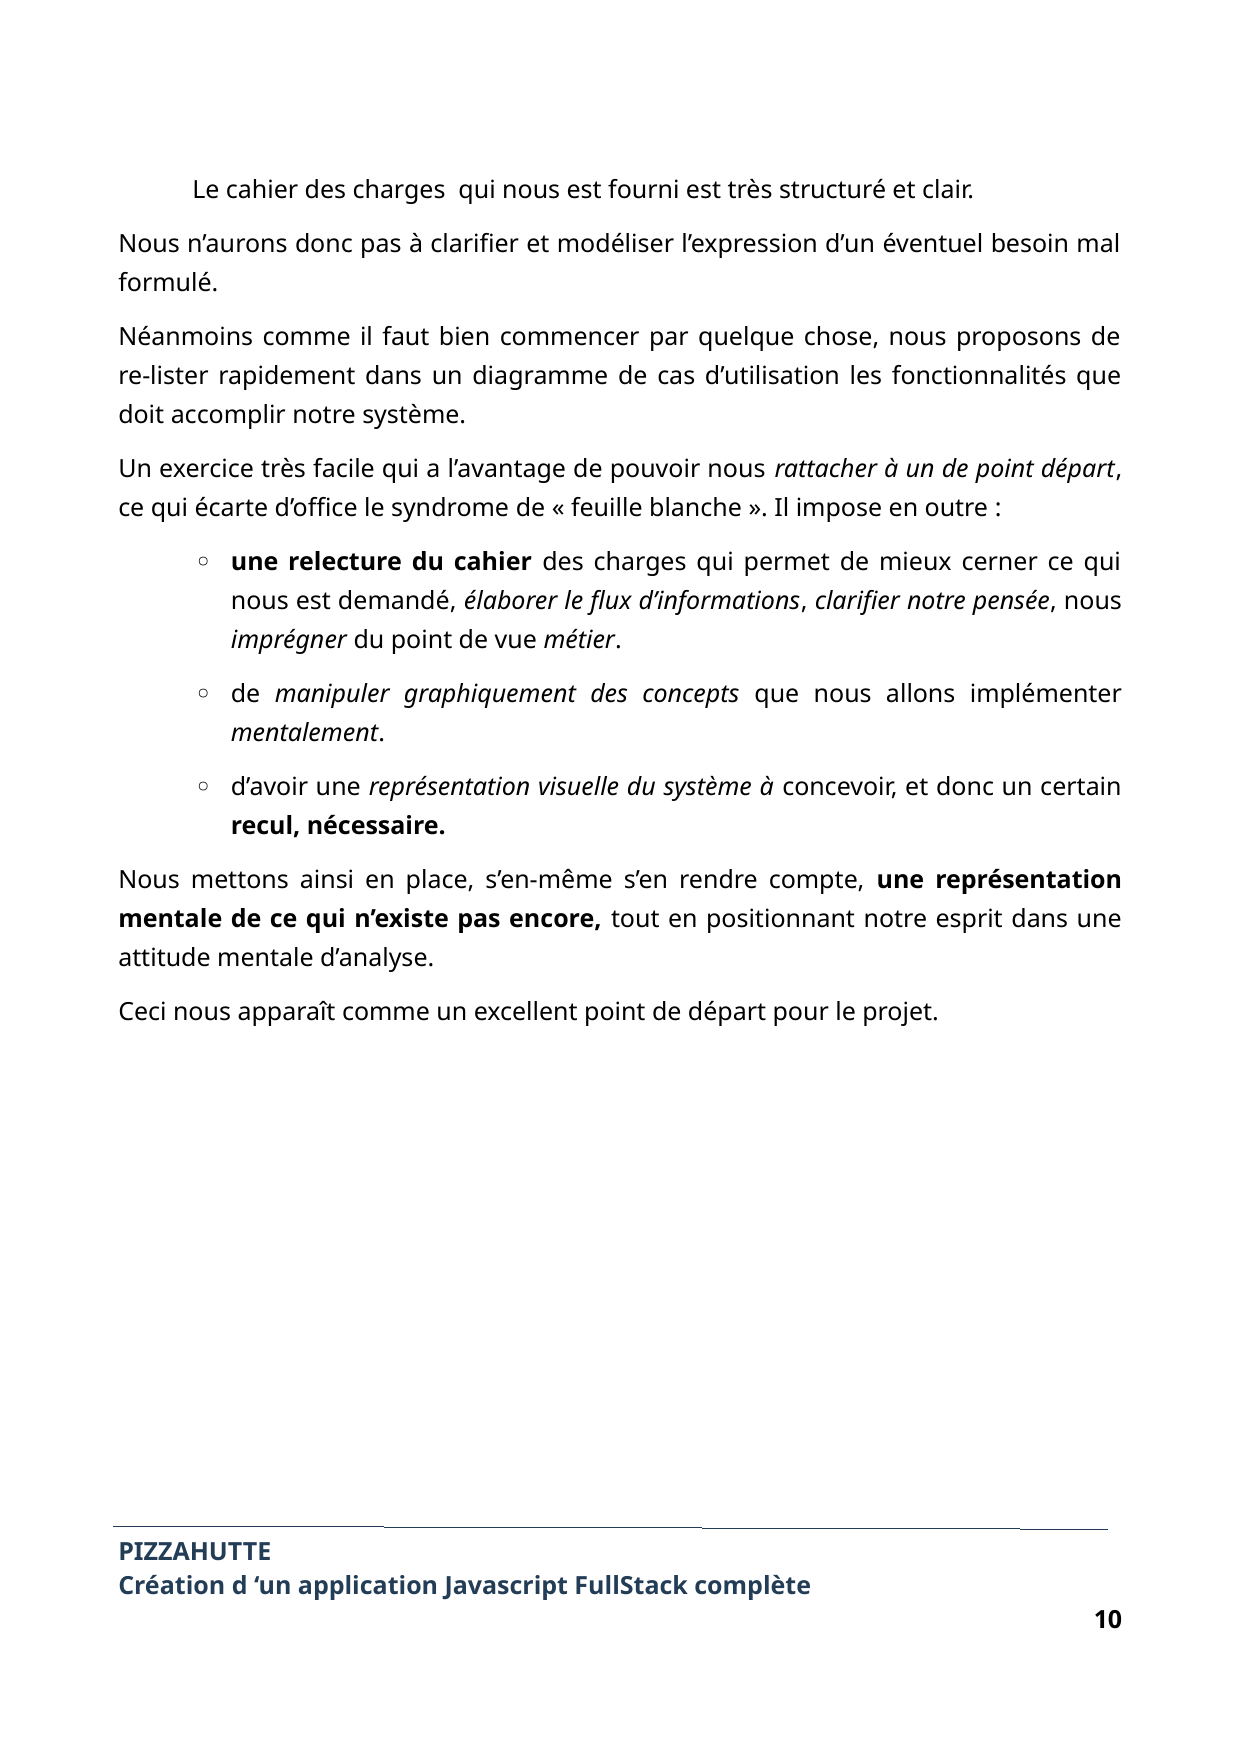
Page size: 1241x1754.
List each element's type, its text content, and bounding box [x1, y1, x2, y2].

text Un exercice très facile qui a l’avantage de pouvoir nous rattacher à un de point départ, ce qui écarte d’office le syndrome de « feuille blanche ». Il impose en outre : [118, 451, 1122, 524]
text Ceci nous apparaît comme un excellent point de départ pour le projet. [118, 993, 1122, 1028]
text Nous mettons ainsi en place, s’en-même s’en rendre compte, une représentation mentale de ce qui n’existe pas encore, tout en positionnant notre esprit dans une attitude mentale d’analyse. [118, 861, 1122, 974]
list une relecture du cahier des charges qui permet de mieux cerner ce qui nous est demandé, élaborer le flux d’informations, clarifier notre pensée, nous imprégner du point de vue métier. [193, 543, 1122, 656]
list de manipuler graphiquement des concepts que nous allons implémenter mentalement. [193, 676, 1122, 749]
text Néanmoins comme il faut bien commencer par quelque chose, nous proposons de re-lister rapidement dans un diagramme de cas d’utilisation les fonctionnalités que doit accomplir notre système. [118, 318, 1122, 431]
list d’avoir une représentation visuelle du système à concevoir, et donc un certain recul, nécessaire. [193, 768, 1122, 842]
text Le cahier des charges qui nous est fourni est très structuré et clair. [118, 172, 1122, 206]
text Nous n’aurons donc pas à clarifier et modéliser l’expression d’un éventuel besoin mal formulé. [118, 226, 1122, 299]
